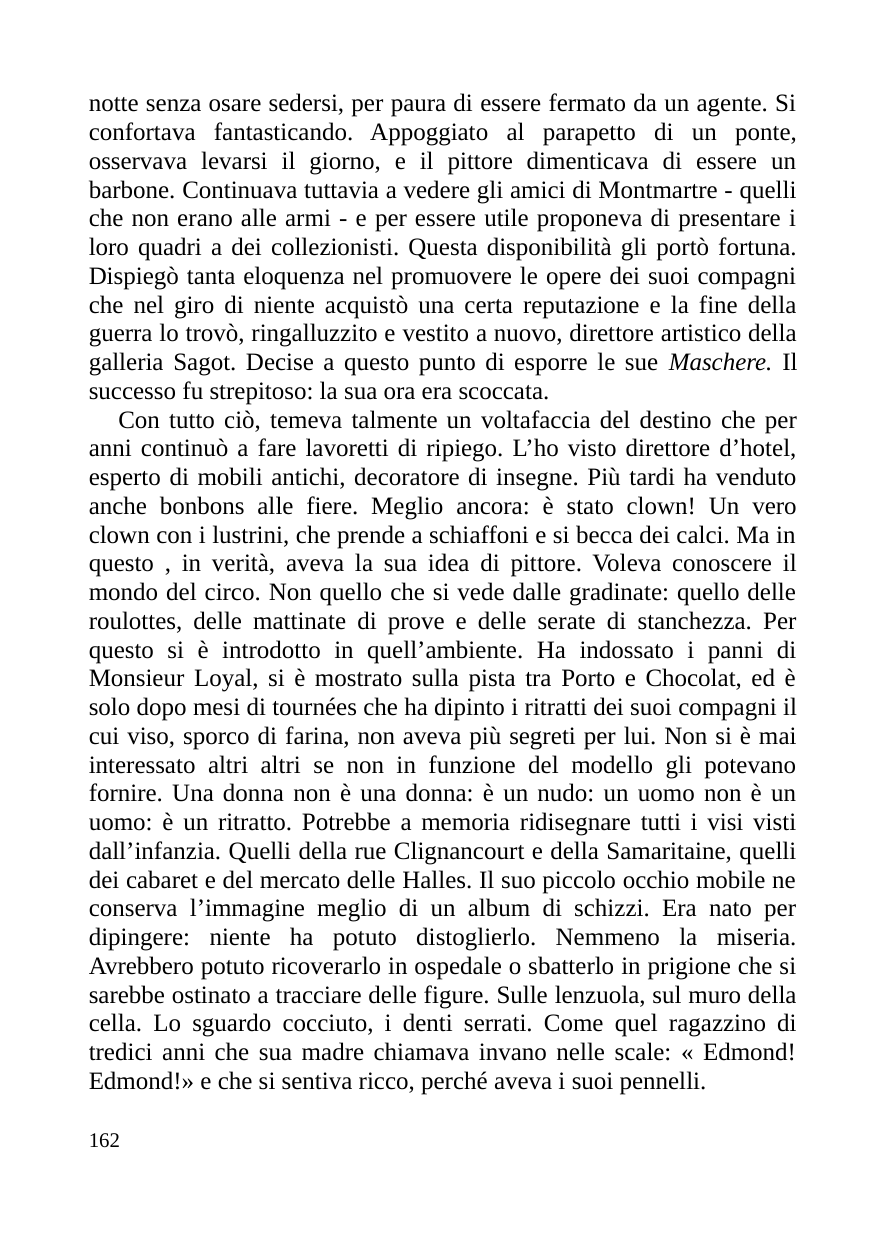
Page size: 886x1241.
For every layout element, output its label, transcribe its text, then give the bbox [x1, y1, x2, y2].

text notte senza osare sedersi, per paura di essere fermato da un agente. Si confortava fantasticando. Appoggiato al parapetto di un ponte, osservava levarsi il giorno, e il pittore dimenticava di essere un barbone. Continuava tuttavia a vedere gli amici di Montmartre - quelli che non erano alle armi - e per essere utile proponeva di presentare i loro quadri a dei collezionisti. Questa disponibilità gli portò fortuna. Dispiegò tanta eloquenza nel promuovere le opere dei suoi compagni che nel giro di niente acquistò una certa reputazione e la fine della guerra lo trovò, ringalluzzito e vestito a nuovo, direttore artistico della galleria Sagot. Decise a questo punto di esporre le sue Maschere. Il successo fu strepitoso: la sua ora era scoccata. [88, 88, 797, 405]
text Con tutto ciò, temeva talmente un voltafaccia del destino che per anni continuò a fare lavoretti di ripiego. L’ho visto direttore d’hotel, esperto di mobili antichi, decoratore di insegne. Più tardi ha venduto anche bonbons alle fiere. Meglio ancora: è stato clown! Un vero clown con i lustrini, che prende a schiaffoni e si becca dei calci. Ma in questo , in verità, aveva la sua idea di pittore. Voleva conoscere il mondo del circo. Non quello che si vede dalle gradinate: quello delle roulottes, delle mattinate di prove e delle serate di stanchezza. Per questo si è introdotto in quell’ambiente. Ha indossato i panni di Monsieur Loyal, si è mostrato sulla pista tra Porto e Chocolat, ed è solo dopo mesi di tournées che ha dipinto i ritratti dei suoi compagni il cui viso, sporco di farina, non aveva più segreti per lui. Non si è mai interessato altri altri se non in funzione del modello gli potevano fornire. Una donna non è una donna: è un nudo: un uomo non è un uomo: è un ritratto. Potrebbe a memoria ridisegnare tutti i visi visti dall’infanzia. Quelli della rue Clignancourt e della Samaritaine, quelli dei cabaret e del mercato delle Halles. Il suo piccolo occhio mobile ne conserva l’immagine meglio di un album di schizzi. Era nato per dipingere: niente ha potuto distoglierlo. Nemmeno la miseria. Avrebbero potuto ricoverarlo in ospedale o sbatterlo in prigione che si sarebbe ostinato a tracciare delle figure. Sulle lenzuola, sul muro della cella. Lo sguardo cocciuto, i denti serrati. Come quel ragazzino di tredici anni che sua madre chiamava invano nelle scale: « Edmond! Edmond!» e che si sentiva ricco, perché aveva i suoi pennelli. [88, 405, 797, 1095]
